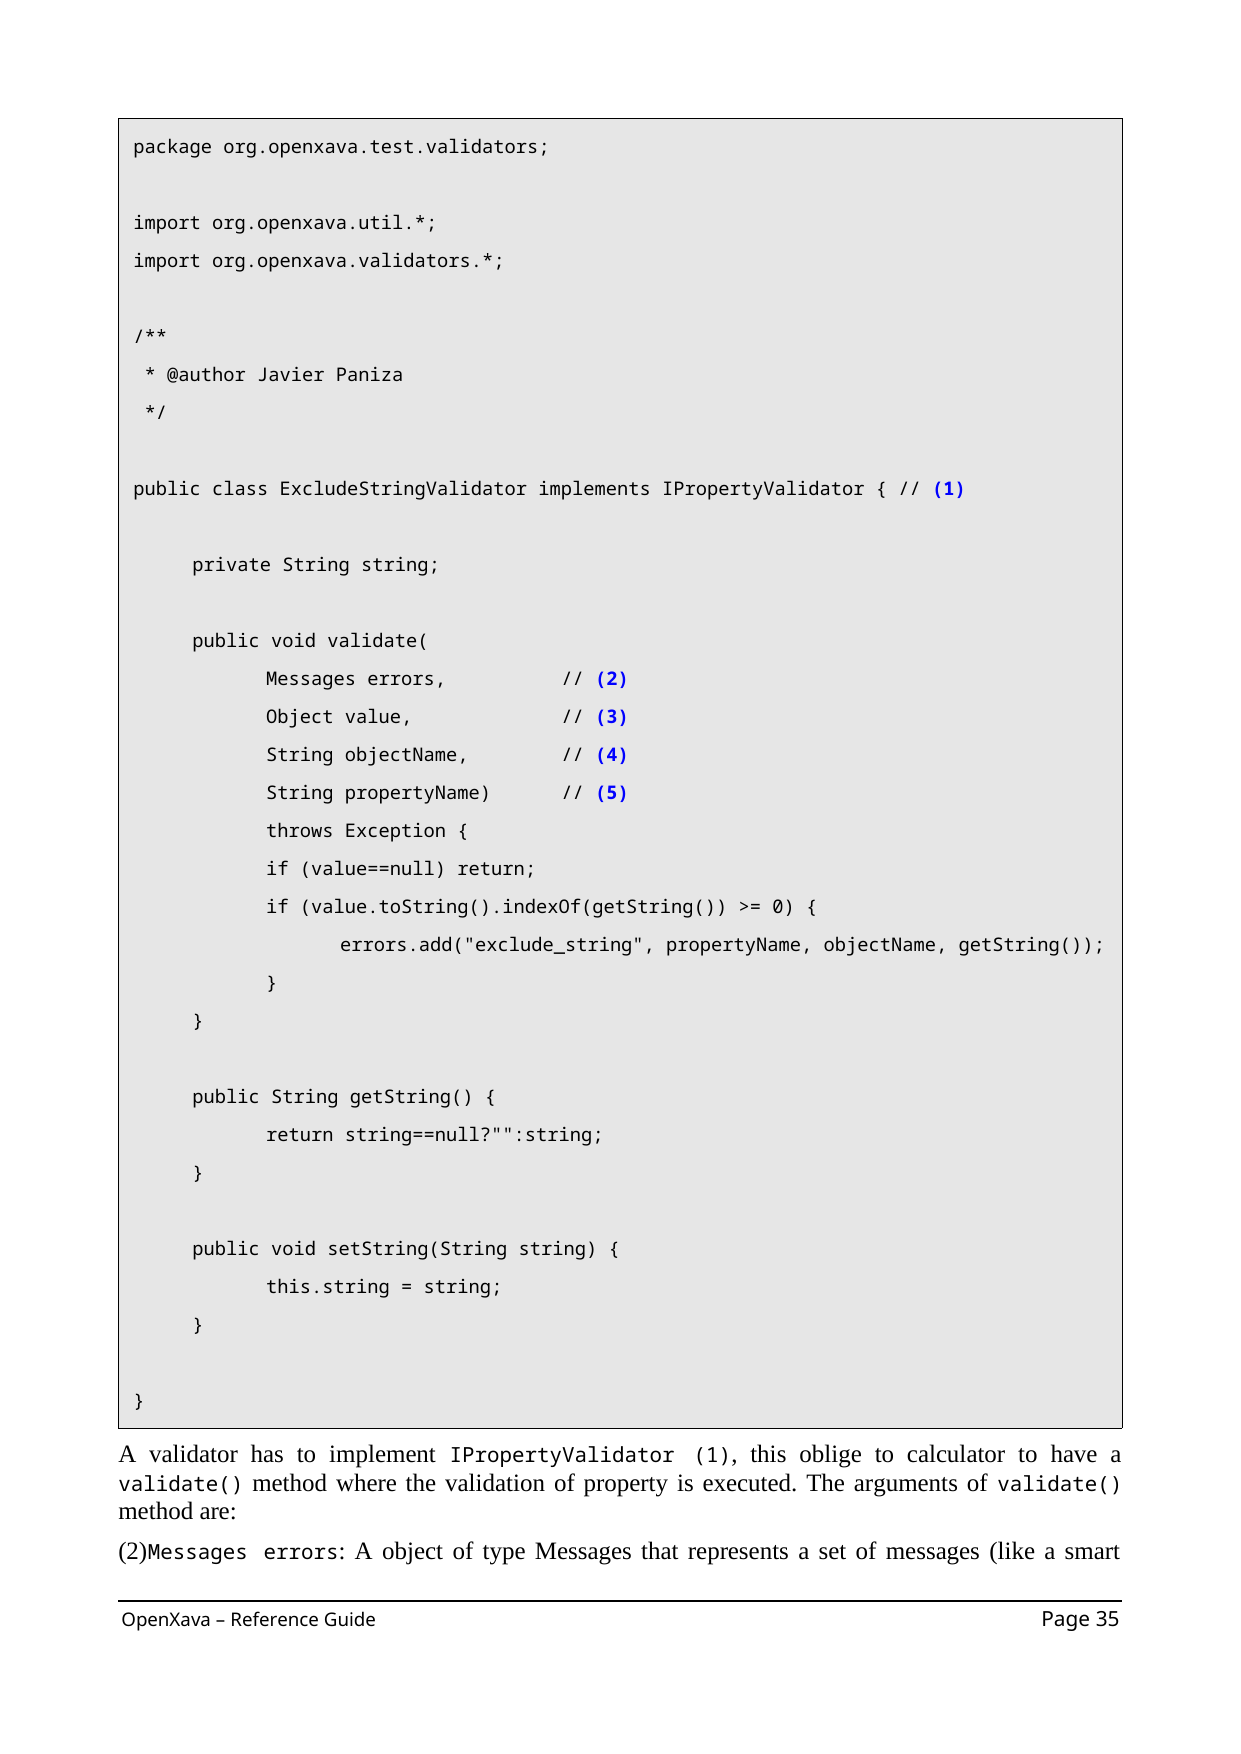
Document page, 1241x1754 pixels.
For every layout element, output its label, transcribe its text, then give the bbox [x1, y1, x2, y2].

list Messages errors: A object of type Messages that represents a set of messages (like a smart [118, 1537, 1122, 1566]
text errors.add("exclude_string", propertyName, objectName, getString()); [119, 917, 1122, 954]
text } [119, 1373, 1122, 1428]
text public void setString(String string) { [119, 1221, 1122, 1259]
text } [119, 1145, 1122, 1183]
text public void validate( [119, 612, 1122, 650]
text this.string = string; [119, 1259, 1122, 1297]
text package org.openxava.test.validators; [119, 119, 1122, 156]
text import org.openxava.util.*; [119, 194, 1122, 232]
text A validator has to implement IPropertyValidator (1), this oblige to calculator to have a validate() method where the validation of property is executed. The arguments of validate() method are: [118, 1441, 1122, 1525]
text String propertyName) // (5) [119, 764, 1122, 802]
text } [119, 993, 1122, 1031]
text String objectName, // (4) [119, 726, 1122, 764]
text if (value==null) return; [119, 841, 1122, 878]
text } [119, 1297, 1122, 1335]
text public class ExcludeStringValidator implements IPropertyValidator { // (1) [119, 460, 1122, 498]
text } [119, 954, 1122, 993]
text if (value.toString().indexOf(getString()) >= 0) { [119, 878, 1122, 917]
text throws Exception { [119, 802, 1122, 841]
text public String getString() { [119, 1069, 1122, 1107]
text import org.openxava.validators.*; [119, 232, 1122, 270]
text * @author Javier Paniza [119, 346, 1122, 384]
text */ [119, 384, 1122, 422]
text private String string; [119, 536, 1122, 574]
text return string==null?"":string; [119, 1107, 1122, 1145]
text Object value, // (3) [119, 688, 1122, 726]
text Messages errors, // (2) [119, 650, 1122, 688]
text /** [119, 308, 1122, 346]
